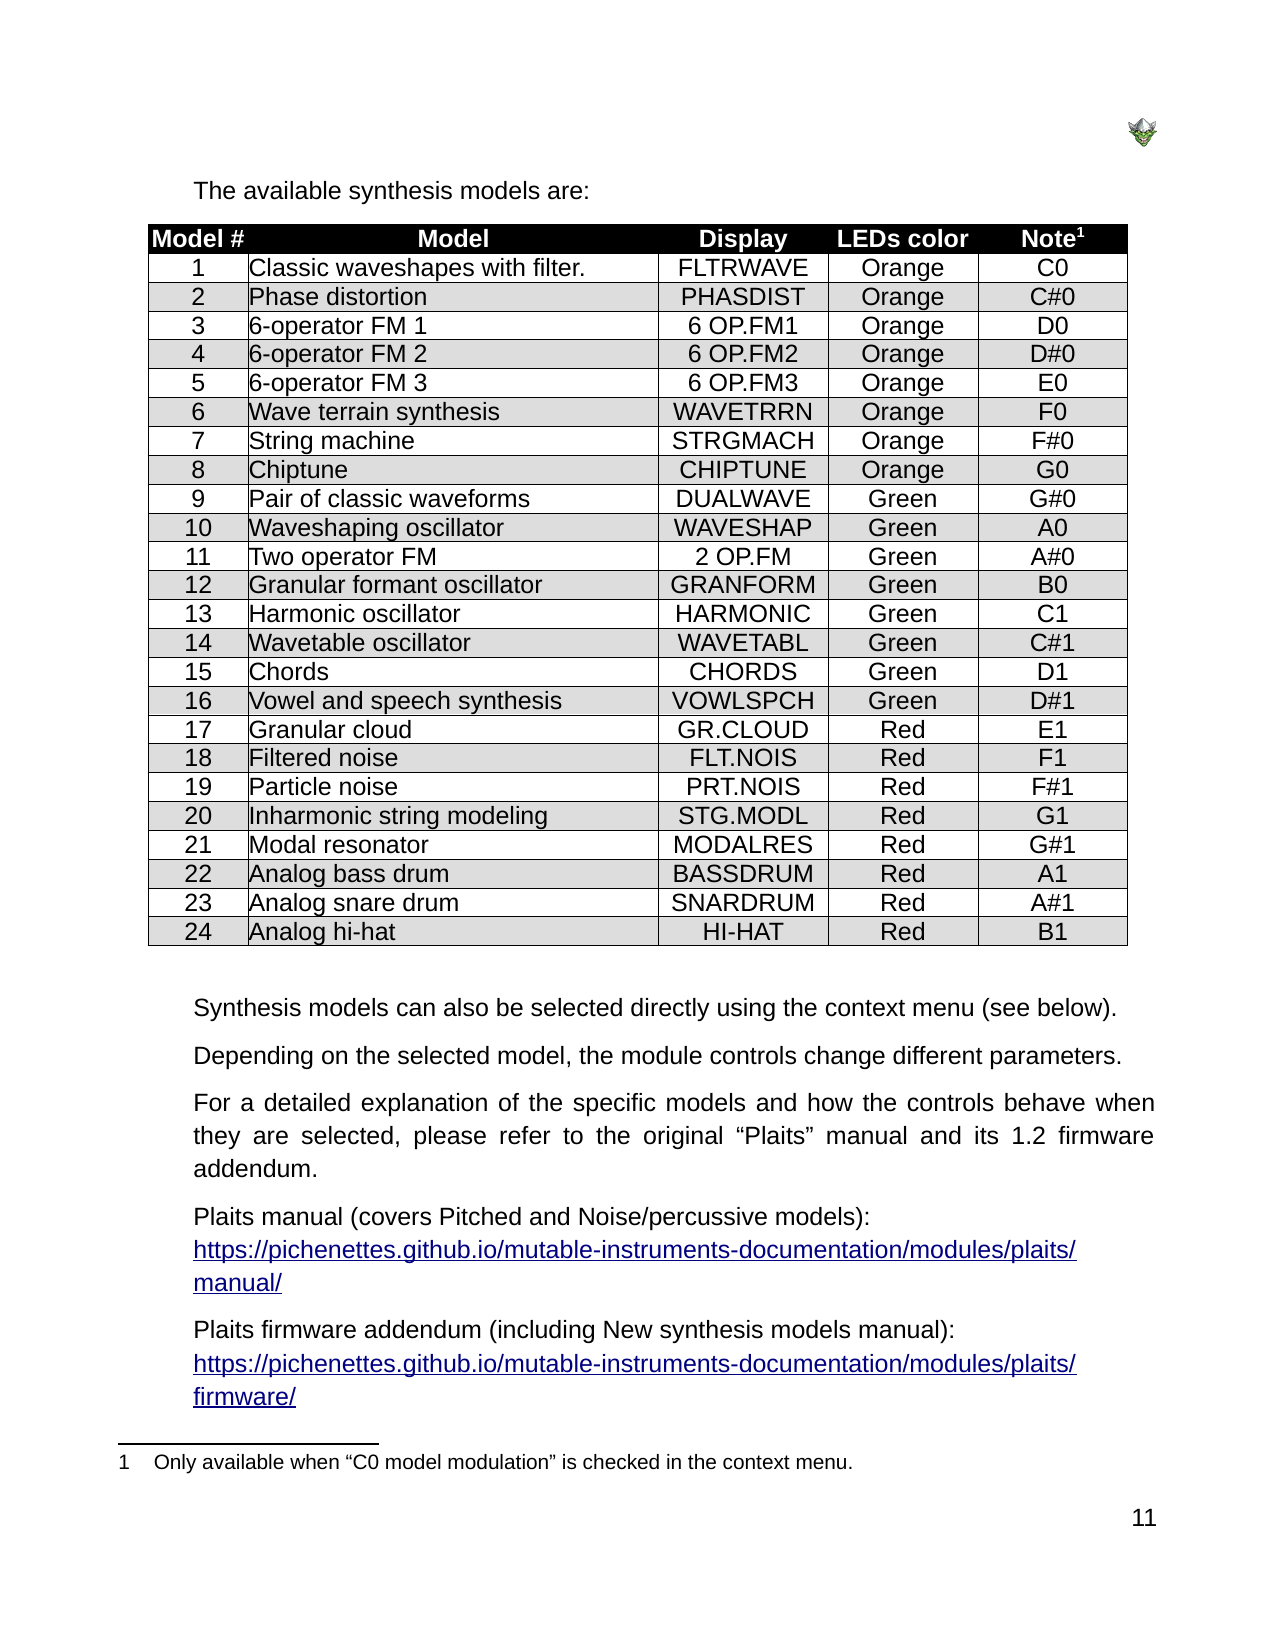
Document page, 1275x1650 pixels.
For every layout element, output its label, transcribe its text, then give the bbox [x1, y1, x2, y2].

table_cell Pair of classic waveforms [249, 485, 658, 512]
list The available synthesis models are: [156, 176, 1157, 205]
table_cell Particle noise [249, 773, 658, 801]
table_cell Green [829, 542, 978, 570]
table_cell 6 OP.FM3 [659, 369, 828, 397]
table_cell 15 [149, 658, 248, 686]
table_cell DUALWAVE [659, 485, 828, 512]
table_cell A#0 [979, 542, 1127, 570]
table_cell 6 OP.FM1 [659, 312, 828, 339]
table_cell G#0 [979, 485, 1127, 512]
table_cell Orange [829, 312, 978, 339]
table_cell F#1 [979, 773, 1127, 801]
list Depending on the selected model, the module controls change different parameters. [156, 1041, 1157, 1069]
table_cell Green [829, 485, 978, 512]
table_cell FLTRWAVE [659, 254, 828, 282]
table_cell C0 [979, 254, 1127, 282]
table_cell 6-operator FM 3 [249, 369, 658, 397]
table_cell F#0 [979, 427, 1127, 455]
list Plaits manual (covers Pitched and Noise/percussive models): https://pichenettes.github.io/mutable-instruments-documentation/modules/plaits/manual/ [156, 1202, 1157, 1297]
table_cell 13 [149, 600, 248, 628]
table_cell Orange [829, 369, 978, 397]
table_cell SNARDRUM [659, 889, 828, 916]
table_cell PRT.NOIS [659, 773, 828, 801]
table_cell Analog snare drum [249, 889, 658, 916]
table_cell Red [829, 889, 978, 916]
table_cell 2 OP.FM [659, 542, 828, 570]
table_cell E1 [979, 716, 1127, 743]
table_cell String machine [249, 427, 658, 455]
table_cell 21 [149, 831, 248, 859]
table_cell MODALRES [659, 831, 828, 859]
table_cell 1 [149, 254, 248, 282]
table_cell GR.CLOUD [659, 716, 828, 743]
table_cell STRGMACH [659, 427, 828, 455]
table_cell Red [829, 716, 978, 743]
table_cell 19 [149, 773, 248, 801]
table_cell Orange [829, 427, 978, 455]
table_cell A#1 [979, 889, 1127, 916]
table_cell Green [829, 600, 978, 628]
table_cell 6-operator FM 1 [249, 312, 658, 339]
table_cell C1 [979, 600, 1127, 628]
table_cell Classic waveshapes with filter. [249, 254, 658, 282]
list Synthesis models can also be selected directly using the context menu (see below). [156, 993, 1157, 1022]
table_cell G#1 [979, 831, 1127, 859]
table_cell Red [829, 831, 978, 859]
table_cell 9 [149, 485, 248, 512]
table_cell 17 [149, 716, 248, 743]
table_cell Two operator FM [249, 542, 658, 570]
table_cell 5 [149, 369, 248, 397]
table_cell Harmonic oscillator [249, 600, 658, 628]
table_cell 3 [149, 312, 248, 339]
table_cell Modal resonator [249, 831, 658, 859]
table_cell 23 [149, 889, 248, 916]
table_cell Red [829, 773, 978, 801]
table_cell 11 [149, 542, 248, 570]
list For a detailed explanation of the specific models and how the controls behave when they are selected, please refer to the original “Plaits” manual and its 1.2 firmware addendum. [156, 1088, 1157, 1183]
list Plaits firmware addendum (including New synthesis models manual): https://pichenettes.github.io/mutable-instruments-documentation/modules/plaits/firmware/ [156, 1316, 1157, 1410]
table_cell Chords [249, 658, 658, 686]
table_cell Green [829, 658, 978, 686]
table_cell E0 [979, 369, 1127, 397]
table_cell Granular cloud [249, 716, 658, 743]
table_cell 7 [149, 427, 248, 455]
table_cell Orange [829, 254, 978, 282]
table_cell D1 [979, 658, 1127, 686]
table_cell CHORDS [659, 658, 828, 686]
table_cell D0 [979, 312, 1127, 339]
table_cell HARMONIC [659, 600, 828, 628]
